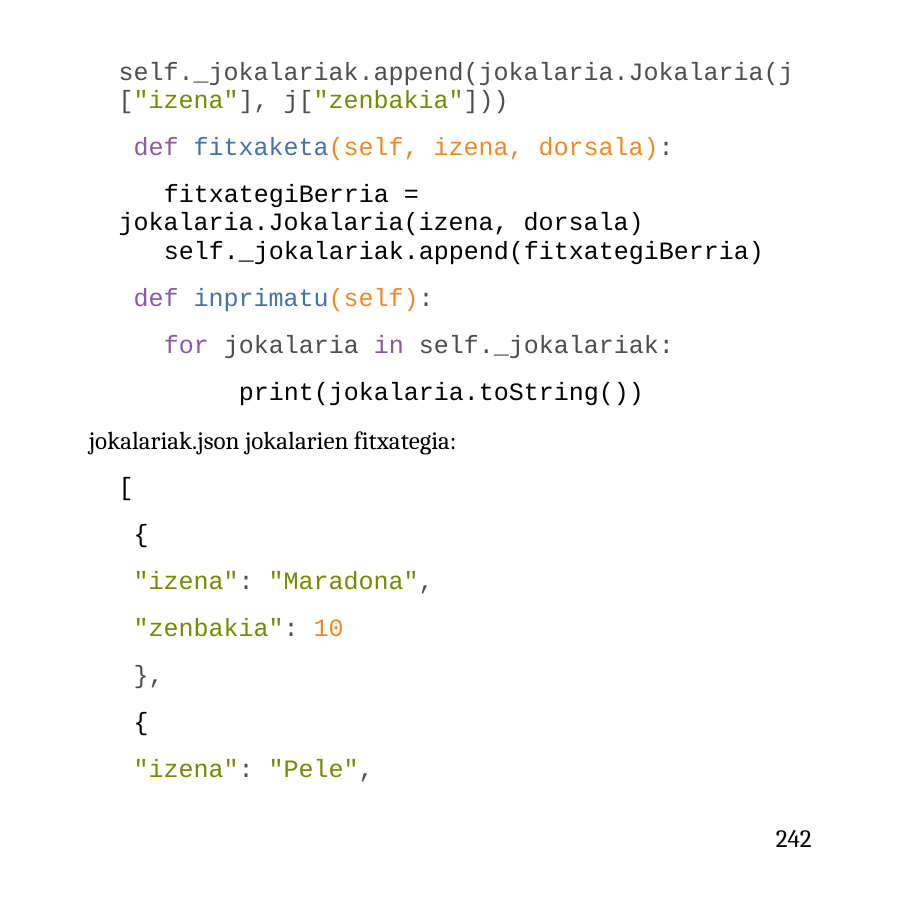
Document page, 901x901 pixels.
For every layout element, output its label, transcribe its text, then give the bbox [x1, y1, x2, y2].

text jokalariak.json jokalarien fitxategia: [89, 427, 811, 455]
text for jokalaria in self._jokalariak: [118, 332, 811, 361]
text def inprimatu(self): [118, 285, 811, 314]
text "izena": "Pele", [118, 757, 811, 785]
text self._jokalariak.append(jokalaria.Jokalaria(j["izena"], j["zenbakia"])) [118, 59, 811, 116]
text "izena": "Maradona", [118, 568, 811, 597]
text "zenbakia": 10 [118, 615, 811, 644]
text { [118, 521, 811, 549]
text print(jokalaria.toString()) [118, 379, 811, 408]
text fitxategiBerria = jokalaria.Jokalaria(izena, dorsala) self._jokalariak.append(fitxategiBerria) [118, 182, 811, 267]
text def fitxaketa(self, izena, dorsala): [118, 134, 811, 163]
text }, [118, 662, 811, 691]
text { [118, 709, 811, 738]
text [ [118, 474, 811, 502]
